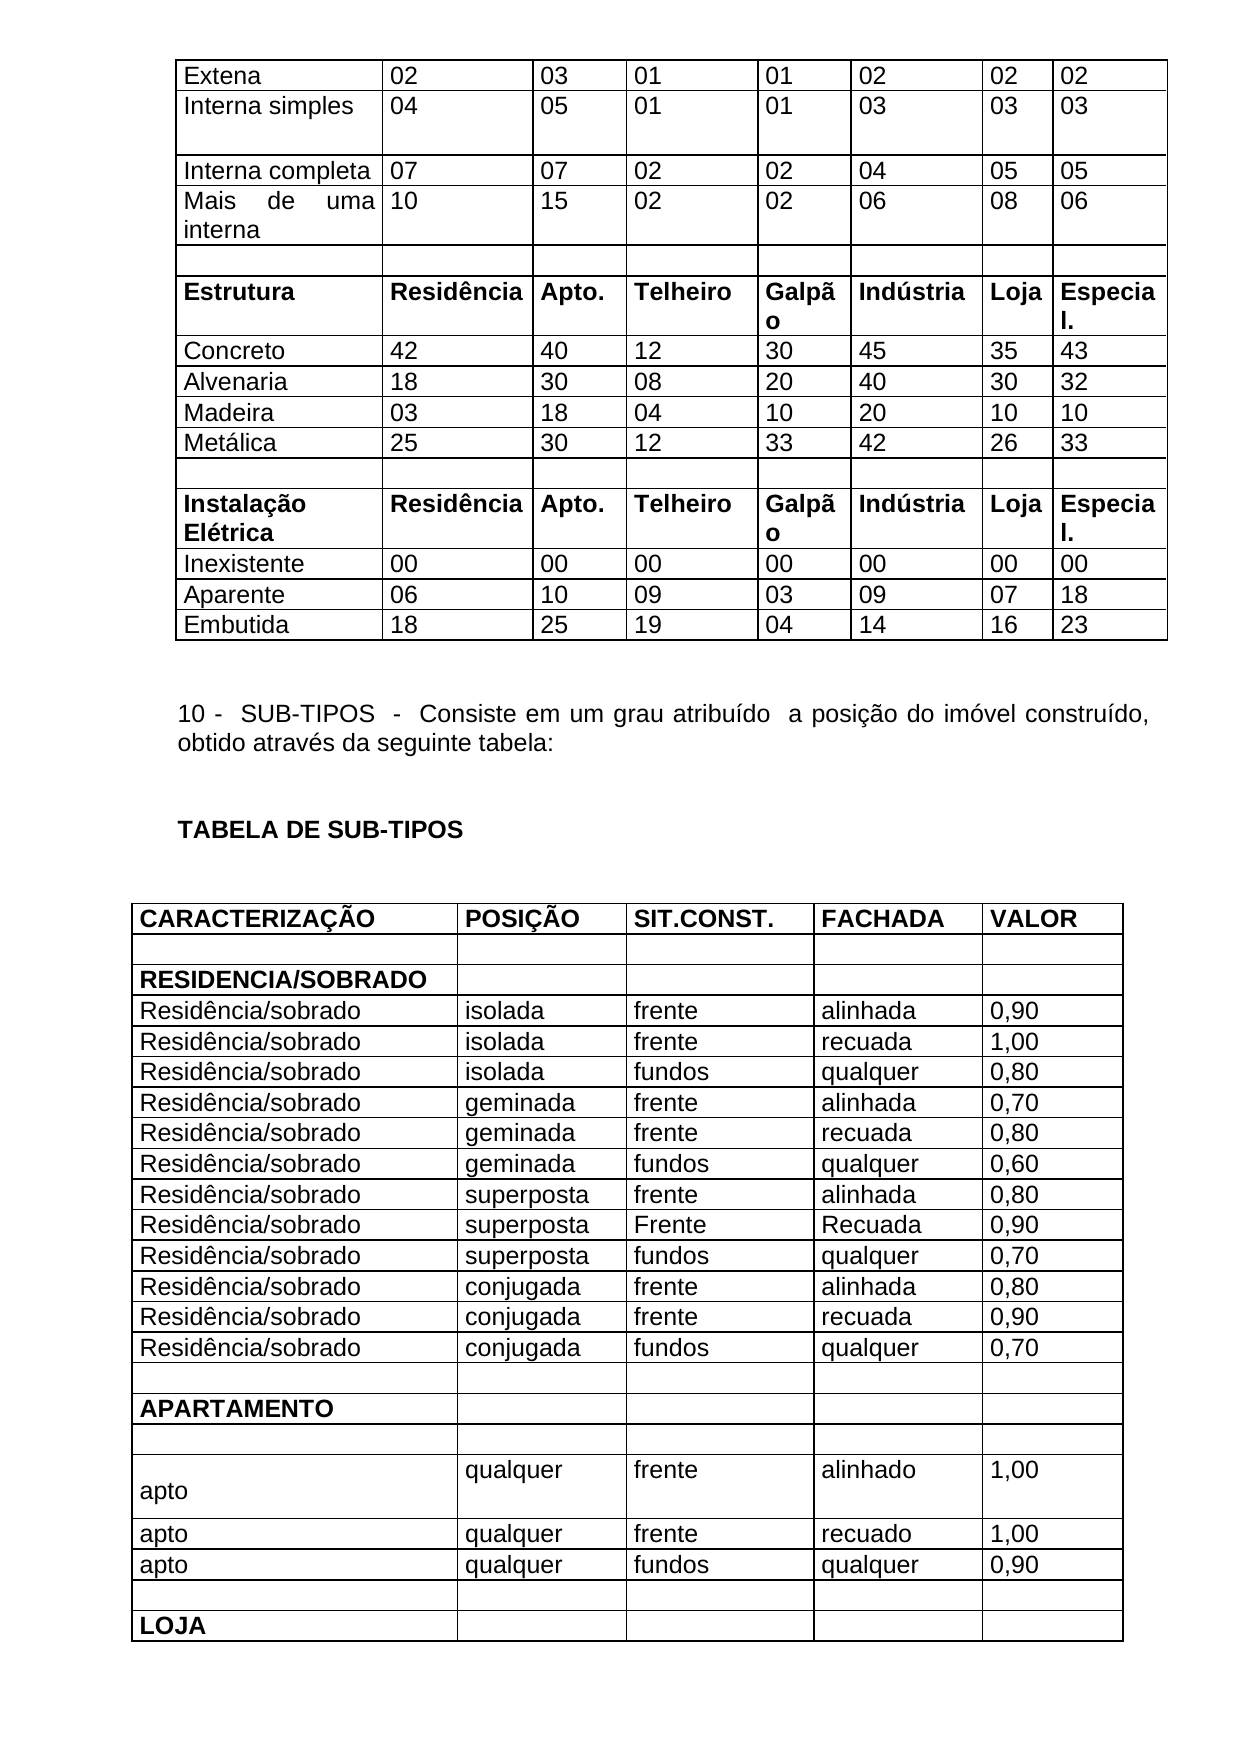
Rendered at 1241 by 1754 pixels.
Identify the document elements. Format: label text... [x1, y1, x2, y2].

table_cell [759, 459, 850, 488]
table_cell 09 [852, 580, 982, 609]
table_cell superposta [458, 1241, 626, 1270]
table_cell 42 [852, 428, 982, 457]
table_cell 10 [983, 397, 1052, 426]
table_cell fundos [627, 1333, 813, 1362]
table_cell Indústria [852, 489, 982, 547]
table_cell [534, 459, 626, 488]
table_cell APARTAMENTO [133, 1394, 457, 1423]
table_cell [815, 935, 982, 964]
table_cell [852, 459, 982, 488]
table_cell qualquer [458, 1519, 626, 1548]
table_cell 00 [383, 549, 532, 578]
table_cell Extena [177, 61, 382, 90]
table_cell isolada [458, 1027, 626, 1056]
table_cell fundos [627, 1550, 813, 1579]
table_cell [983, 1363, 1122, 1392]
table_cell alinhada [815, 1272, 982, 1301]
table_cell 33 [759, 428, 850, 457]
table_cell 05 [1054, 154, 1167, 184]
table_cell apto [133, 1455, 457, 1518]
table_cell Residência/sobrado [133, 996, 457, 1025]
table_cell [627, 935, 813, 964]
table_cell 0,90 [983, 1210, 1122, 1239]
table_cell RESIDENCIA/SOBRADO [133, 965, 457, 994]
table_header CARACTERIZAÇÃO [133, 904, 457, 933]
table_cell 15 [534, 186, 626, 244]
table_cell fundos [627, 1241, 813, 1270]
table_cell 06 [1054, 185, 1167, 244]
table_cell [458, 935, 626, 964]
table_header VALOR [983, 904, 1122, 933]
table_cell 1,00 [983, 1455, 1122, 1518]
table_cell 25 [534, 610, 626, 639]
table_cell [133, 1425, 457, 1454]
table_cell 06 [852, 186, 982, 244]
table_cell 12 [627, 336, 757, 365]
table_cell [983, 965, 1122, 994]
table_cell 0,60 [983, 1149, 1122, 1178]
table_cell frente [627, 1180, 813, 1209]
table_header FACHADA [815, 904, 982, 933]
table_cell qualquer [815, 1550, 982, 1579]
table_cell Alvenaria [177, 367, 382, 396]
table_cell frente [627, 1302, 813, 1331]
table_cell superposta [458, 1210, 626, 1239]
text 10 - SUB-TIPOS - Consiste em um grau atribuído a posição do imóvel construído, obtido através da seguinte tabela: [177, 699, 1152, 757]
table_cell Inexistente [177, 549, 382, 578]
table_cell frente [627, 1088, 813, 1117]
table_cell qualquer [815, 1057, 982, 1086]
table_cell 40 [852, 367, 982, 396]
table_cell Interna completa [177, 156, 382, 184]
table_cell [177, 246, 382, 275]
table_cell 42 [383, 336, 532, 365]
table_cell 32 [1054, 365, 1167, 396]
table_cell [815, 1581, 982, 1609]
table_cell 00 [852, 549, 982, 578]
table_cell fundos [627, 1057, 813, 1086]
table_cell 1,00 [983, 1519, 1122, 1548]
table_cell fundos [627, 1149, 813, 1178]
table_cell 02 [983, 61, 1052, 90]
table_cell [983, 1425, 1122, 1454]
table_cell 07 [383, 156, 532, 184]
table_cell [1054, 457, 1167, 488]
table_cell 03 [534, 61, 626, 90]
table_cell 0,80 [983, 1057, 1122, 1086]
table_cell 18 [1054, 578, 1167, 609]
table_cell Telheiro [627, 277, 757, 334]
table_cell 04 [852, 156, 982, 184]
table_header POSIÇÃO [458, 904, 626, 933]
table_cell [983, 1611, 1122, 1640]
table_cell 00 [983, 549, 1052, 578]
table_cell 00 [534, 549, 626, 578]
table_cell [627, 246, 757, 275]
table_cell recuada [815, 1118, 982, 1147]
table_cell 30 [759, 336, 850, 365]
table_cell Residência [383, 489, 532, 547]
table_cell 30 [983, 367, 1052, 396]
table_cell 01 [759, 61, 850, 90]
table_cell 02 [627, 186, 757, 244]
table_cell 30 [534, 428, 626, 457]
table_cell Loja [983, 277, 1052, 334]
table_cell Galpão [759, 277, 850, 334]
table_cell [983, 1581, 1122, 1609]
table_cell qualquer [815, 1241, 982, 1270]
table_cell Residência/sobrado [133, 1302, 457, 1331]
table_cell [383, 246, 532, 275]
table_cell 03 [852, 91, 982, 154]
table_cell 0,80 [983, 1118, 1122, 1147]
table_cell recuado [815, 1519, 982, 1548]
table_cell [458, 1611, 626, 1640]
table_cell alinhado [815, 1455, 982, 1518]
table_cell Interna simples [177, 91, 382, 154]
table_cell 04 [627, 397, 757, 426]
table_cell Embutida [177, 610, 382, 639]
table_cell 02 [627, 156, 757, 184]
table_cell 00 [627, 549, 757, 578]
table_cell frente [627, 1519, 813, 1548]
table_cell 00 [1054, 548, 1167, 578]
table_cell apto [133, 1550, 457, 1579]
table_cell Apto. [534, 489, 626, 547]
table_cell 45 [852, 336, 982, 365]
table_cell Residência/sobrado [133, 1149, 457, 1178]
table_cell geminada [458, 1088, 626, 1117]
table_cell apto [133, 1519, 457, 1548]
table_cell 20 [759, 367, 850, 396]
table_cell 23 [1054, 609, 1167, 639]
table_cell 04 [383, 91, 532, 154]
table_cell [815, 1425, 982, 1454]
table_cell 05 [983, 156, 1052, 184]
table_cell superposta [458, 1180, 626, 1209]
table_cell 0,80 [983, 1180, 1122, 1209]
table_cell qualquer [458, 1550, 626, 1579]
table_cell 0,70 [983, 1241, 1122, 1270]
table_cell 03 [759, 580, 850, 609]
table_cell 14 [852, 610, 982, 639]
table_cell Especial. [1054, 488, 1167, 547]
table_cell 03 [983, 91, 1052, 154]
table_cell [458, 1363, 626, 1392]
table_cell [627, 965, 813, 994]
table_cell 04 [759, 610, 850, 639]
table_cell 02 [759, 156, 850, 184]
table_cell 19 [627, 610, 757, 639]
table_cell Frente [627, 1210, 813, 1239]
table_cell 18 [534, 397, 626, 426]
table_cell [133, 1581, 457, 1609]
table_cell 0,80 [983, 1272, 1122, 1301]
table_cell Mais de uma interna [177, 186, 382, 244]
table_cell Residência/sobrado [133, 1210, 457, 1239]
table_cell 08 [983, 186, 1052, 244]
table_cell 01 [627, 91, 757, 154]
table_cell [815, 1394, 982, 1423]
table_cell 06 [383, 580, 532, 609]
table_cell Galpão [759, 489, 850, 547]
table_cell 00 [759, 549, 850, 578]
table_cell 1,00 [983, 1027, 1122, 1056]
table_cell Instalação Elétrica [177, 489, 382, 547]
table_cell Residência [383, 277, 532, 334]
table_cell [983, 459, 1052, 488]
text TABELA DE SUB-TIPOS [177, 815, 1152, 844]
table_cell 02 [383, 61, 532, 90]
table_cell [759, 246, 850, 275]
table_cell Residência/sobrado [133, 1057, 457, 1086]
table_cell 18 [383, 610, 532, 639]
table_cell geminada [458, 1149, 626, 1178]
table_cell alinhada [815, 1180, 982, 1209]
table_cell [627, 1425, 813, 1454]
table_cell [815, 1363, 982, 1392]
table_cell 10 [534, 580, 626, 609]
table_cell Especial. [1054, 275, 1167, 334]
table_cell 09 [627, 580, 757, 609]
table_cell 01 [759, 91, 850, 154]
table_cell 33 [1054, 426, 1167, 457]
table_cell [133, 1363, 457, 1392]
table_cell Residência/sobrado [133, 1118, 457, 1147]
table_cell Residência/sobrado [133, 1180, 457, 1209]
table_cell Telheiro [627, 489, 757, 547]
table_cell 01 [627, 61, 757, 90]
table_header SIT.CONST. [627, 904, 813, 933]
table_cell 40 [534, 336, 626, 365]
table_cell 0,90 [983, 1302, 1122, 1331]
table_cell Residência/sobrado [133, 1088, 457, 1117]
table_cell [458, 1394, 626, 1423]
table_cell isolada [458, 996, 626, 1025]
table_cell 30 [534, 367, 626, 396]
table_cell Madeira [177, 397, 382, 426]
table_cell [627, 1363, 813, 1392]
table_cell recuada [815, 1027, 982, 1056]
table_cell 03 [1054, 90, 1167, 154]
table_cell Estrutura [177, 277, 382, 334]
table_cell Metálica [177, 428, 382, 457]
table_cell Indústria [852, 277, 982, 334]
table_cell 10 [1054, 396, 1167, 426]
table_cell 18 [383, 367, 532, 396]
table_cell 16 [983, 610, 1052, 639]
table_cell Residência/sobrado [133, 1027, 457, 1056]
table_cell Residência/sobrado [133, 1241, 457, 1270]
table_cell [627, 1581, 813, 1609]
table_cell Loja [983, 489, 1052, 547]
table_cell Apto. [534, 277, 626, 334]
table_cell Recuada [815, 1210, 982, 1239]
table_cell frente [627, 1118, 813, 1147]
table_cell 43 [1054, 335, 1167, 365]
table_cell [627, 1394, 813, 1423]
table_cell conjugada [458, 1333, 626, 1362]
table_cell [983, 935, 1122, 964]
table_cell qualquer [815, 1149, 982, 1178]
table_cell qualquer [458, 1455, 626, 1518]
table_cell Concreto [177, 336, 382, 365]
table_cell 0,70 [983, 1333, 1122, 1362]
table_cell 0,90 [983, 996, 1122, 1025]
table_cell isolada [458, 1057, 626, 1086]
table_cell [383, 459, 532, 488]
table_cell [1054, 244, 1167, 275]
table_cell [983, 246, 1052, 275]
table_cell Residência/sobrado [133, 1272, 457, 1301]
table_cell frente [627, 1027, 813, 1056]
table_cell 0,90 [983, 1550, 1122, 1579]
table_cell 07 [534, 156, 626, 184]
table_cell 10 [759, 397, 850, 426]
table_cell [627, 459, 757, 488]
table_cell recuada [815, 1302, 982, 1331]
table_cell [627, 1611, 813, 1640]
table_cell frente [627, 996, 813, 1025]
table_cell [852, 246, 982, 275]
table_cell 10 [383, 186, 532, 244]
table_cell [458, 1425, 626, 1454]
table_cell 02 [759, 186, 850, 244]
table_cell alinhada [815, 996, 982, 1025]
table_cell 07 [983, 580, 1052, 609]
table_cell [815, 1611, 982, 1640]
table_cell [815, 965, 982, 994]
table_cell [458, 1581, 626, 1609]
table_cell 02 [1054, 61, 1167, 90]
table_cell 35 [983, 336, 1052, 365]
table_cell 0,70 [983, 1088, 1122, 1117]
table_cell geminada [458, 1118, 626, 1147]
table_cell [133, 935, 457, 964]
table_cell frente [627, 1272, 813, 1301]
table_cell conjugada [458, 1272, 626, 1301]
table_cell Residência/sobrado [133, 1333, 457, 1362]
table_cell Aparente [177, 580, 382, 609]
table_cell LOJA [133, 1611, 457, 1640]
table_cell 05 [534, 91, 626, 154]
table_cell alinhada [815, 1088, 982, 1117]
table_cell 08 [627, 367, 757, 396]
table_cell [458, 965, 626, 994]
table_cell 02 [852, 61, 982, 90]
table_cell qualquer [815, 1333, 982, 1362]
table_cell conjugada [458, 1302, 626, 1331]
table_cell frente [627, 1455, 813, 1518]
table_cell [983, 1394, 1122, 1423]
table_cell 26 [983, 428, 1052, 457]
table_cell [177, 459, 382, 488]
table_cell 20 [852, 397, 982, 426]
table_cell 25 [383, 428, 532, 457]
table_cell 03 [383, 397, 532, 426]
table_cell 12 [627, 428, 757, 457]
table_cell [534, 246, 626, 275]
